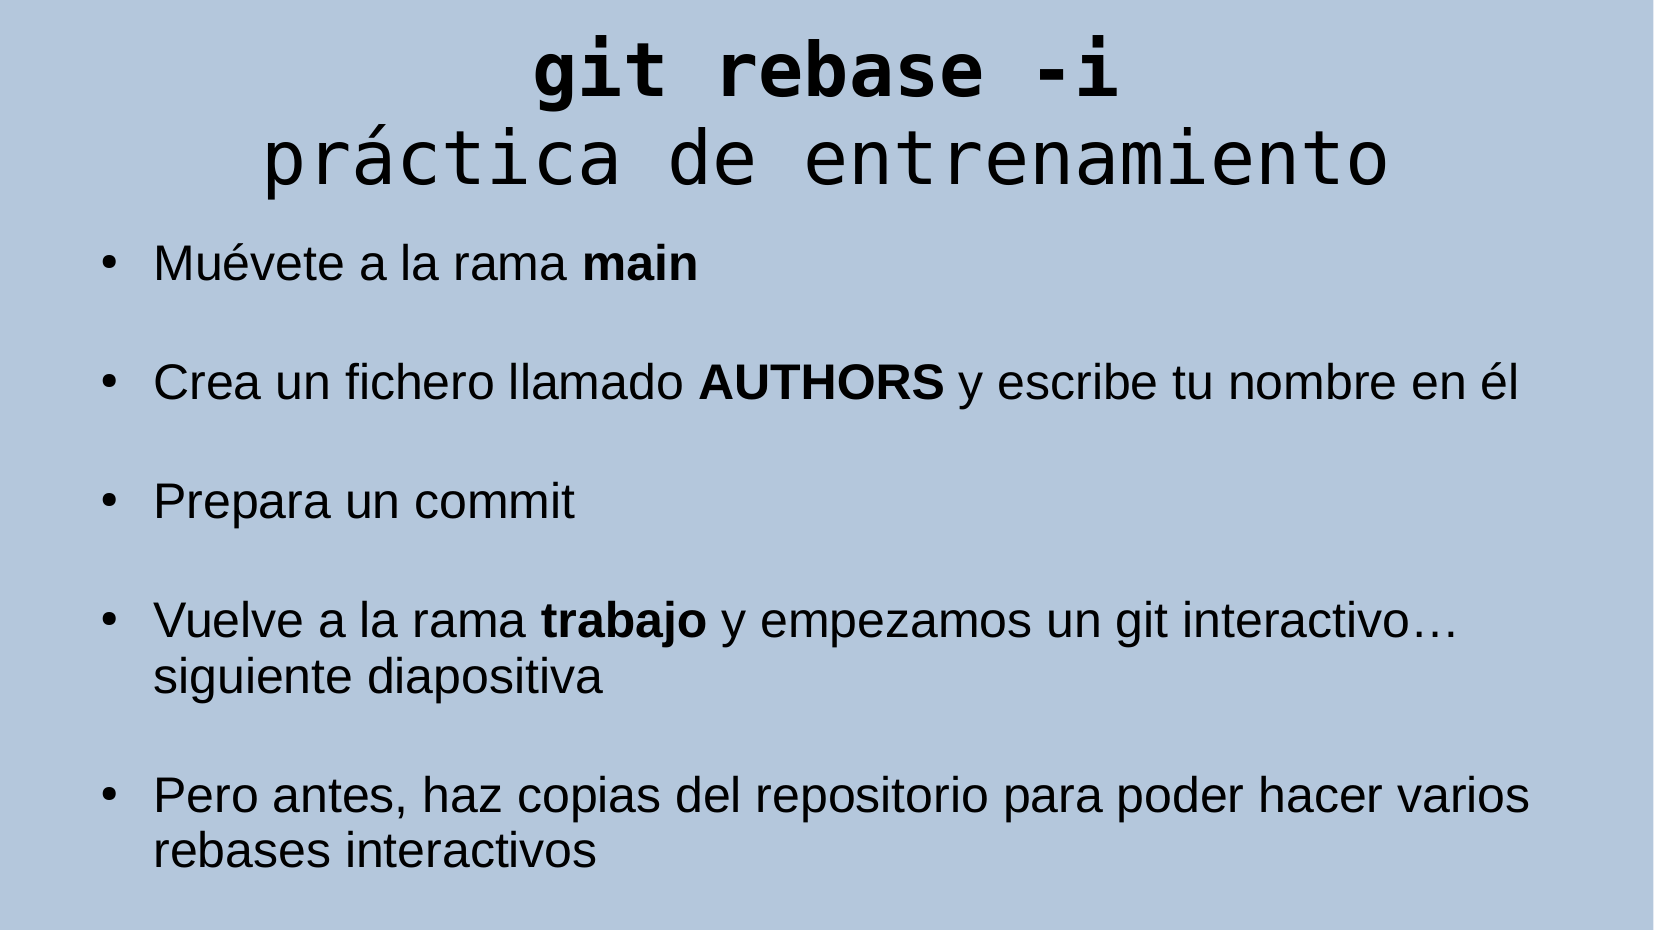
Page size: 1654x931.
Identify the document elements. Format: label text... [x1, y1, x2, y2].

list Muévete a la rama main Crea un fichero llamado AUTHORS y escribe tu nombre en él Prepara un commit Vuelve a la rama trabajo y empezamos un git interactivo… siguiente diapositiva Pero antes, haz copias del repositorio para poder hacer varios rebases interactivos [82, 235, 1571, 892]
title git rebase -i práctica de entrenamiento [82, 27, 1571, 203]
